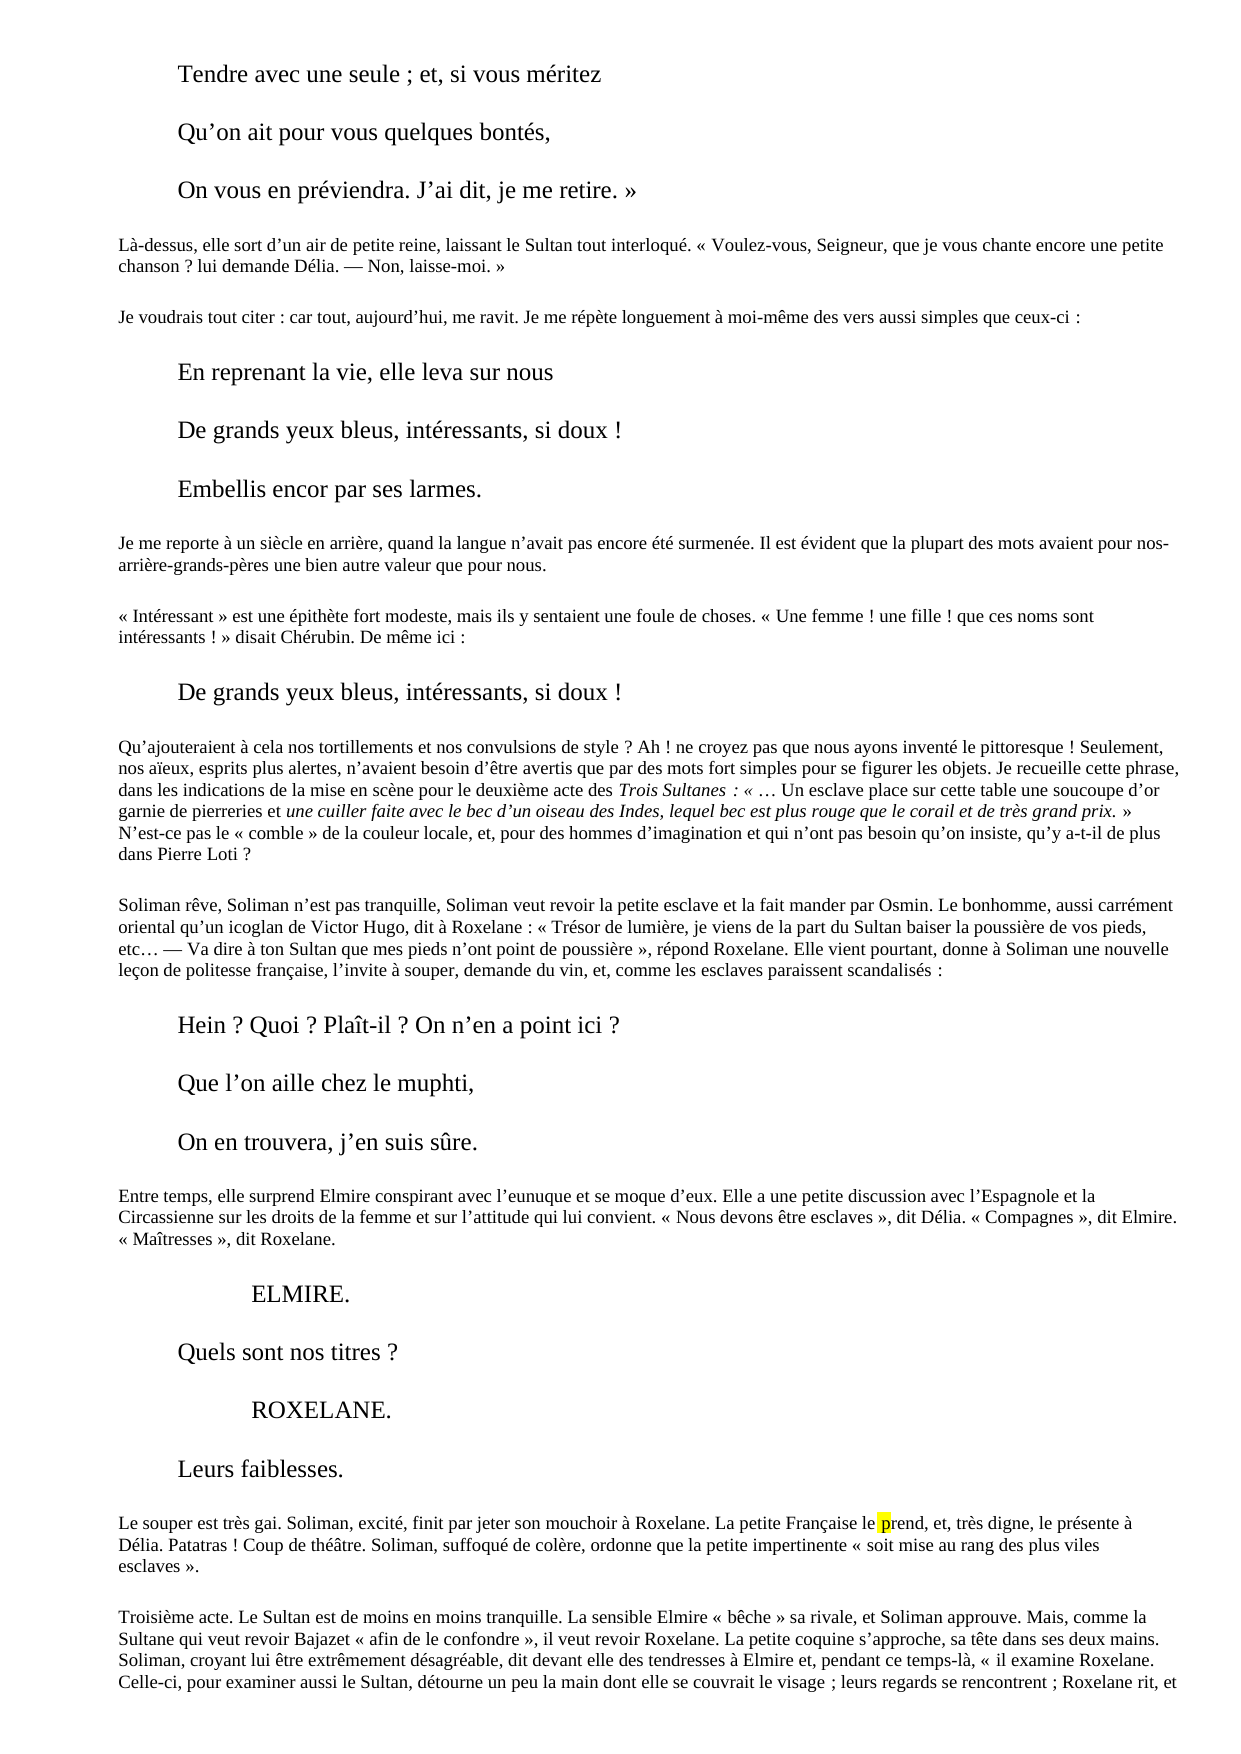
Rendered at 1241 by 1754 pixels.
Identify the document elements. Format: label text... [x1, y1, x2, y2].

text Hein ? Quoi ? Plaît-il ? On n’en a point ici ? [177, 1010, 1122, 1039]
text On vous en préviendra. J’ai dit, je me retire. » [177, 176, 1122, 204]
text Entre temps, elle surprend Elmire conspirant avec l’eunuque et se moque d’eux. Elle a une petite discussion avec l’Espagnole et la Circassienne sur les droits de la femme et sur l’attitude qui lui convient. « Nous devons être esclaves », dit Délia. « Compagnes », dit Elmire. « Maîtresses », dit Roxelane. [118, 1185, 1181, 1249]
text « Intéressant » est une épithète fort modeste, mais ils y sentaient une foule de choses. « Une femme ! une fille ! que ces noms sont intéressants ! » disait Chérubin. De même ici : [118, 605, 1181, 648]
text Je voudrais tout citer : car tout, aujourd’hui, me ravit. Je me répète longuement à moi-même des vers aussi simples que ceux-ci : [118, 306, 1181, 328]
text Le souper est très gai. Soliman, excité, finit par jeter son mouchoir à Roxelane. La petite Française le prend, et, très digne, le présente à Délia. Patatras ! Coup de théâtre. Soliman, suffoqué de colère, ordonne que la petite impertinente « soit mise au rang des plus viles esclaves ». [118, 1512, 1181, 1577]
text Je me reporte à un siècle en arrière, quand la langue n’avait pas encore été surmenée. Il est évident que la plupart des mots avaient pour nos-arrière-grands-pères une bien autre valeur que pour nous. [118, 532, 1181, 575]
text Tendre avec une seule ; et, si vous méritez [177, 59, 1122, 88]
text Troisième acte. Le Sultan est de moins en moins tranquille. La sensible Elmire « bêche » sa rivale, et Soliman approuve. Mais, comme la Sultane qui veut revoir Bajazet « afin de le confondre », il veut revoir Roxelane. La petite coquine s’approche, sa tête dans ses deux mains. Soliman, croyant lui être extrêmement désagréable, dit devant elle des tendresses à Elmire et, pendant ce temps-là, « il examine Roxelane. Celle-ci, pour examiner aussi le Sultan, détourne un peu la main dont elle se couvrait le visage ; leurs regards se rencontrent ; Roxelane rit, et [118, 1606, 1181, 1692]
text Leurs faiblesses. [177, 1454, 1122, 1482]
text Soliman rêve, Soliman n’est pas tranquille, Soliman veut revoir la petite esclave et la fait mander par Osmin. Le bonhomme, aussi carrément oriental qu’un icoglan de Victor Hugo, dit à Roxelane : « Trésor de lumière, je viens de la part du Sultan baiser la poussière de vos pieds, etc… — Va dire à ton Sultan que mes pieds n’ont point de poussière », répond Roxelane. Elle vient pourtant, donne à Soliman une nouvelle leçon de politesse française, l’invite à souper, demande du vin, et, comme les esclaves paraissent scandalisés : [118, 894, 1181, 981]
text De grands yeux bleus, intéressants, si doux ! [177, 416, 1122, 444]
text Quels sont nos titres ? [177, 1337, 1122, 1366]
text Embellis encor par ses larmes. [177, 474, 1122, 503]
text Là-dessus, elle sort d’un air de petite reine, laissant le Sultan tout interloqué. « Voulez-vous, Seigneur, que je vous chante encore une petite chanson ? lui demande Délia. — Non, laisse-moi. » [118, 234, 1181, 277]
text Qu’ajouteraient à cela nos tortillements et nos convulsions de style ? Ah ! ne croyez pas que nous ayons inventé le pittoresque ! Seulement, nos aïeux, esprits plus alertes, n’avaient besoin d’être avertis que par des mots fort simples pour se figurer les objets. Je recueille cette phrase, dans les indications de la mise en scène pour le deuxième acte des Trois Sultanes : « … Un esclave place sur cette table une soucoupe d’or garnie de pierreries et une cuiller faite avec le bec d’un oiseau des Indes, lequel bec est plus rouge que le corail et de très grand prix. » N’est-ce pas le « comble » de la couleur locale, et, pour des hommes d’imagination et qui n’ont pas besoin qu’on insiste, qu’y a-t-il de plus dans Pierre Loti ? [118, 736, 1181, 865]
text Qu’on ait pour vous quelques bontés, [177, 117, 1122, 146]
text ELMIRE. [177, 1279, 1122, 1308]
text On en trouvera, j’en suis sûre. [177, 1127, 1122, 1155]
text De grands yeux bleus, intéressants, si doux ! [177, 677, 1122, 706]
text ROXELANE. [177, 1395, 1122, 1424]
text Que l’on aille chez le muphti, [177, 1068, 1122, 1097]
text En reprenant la vie, elle leva sur nous [177, 357, 1122, 386]
